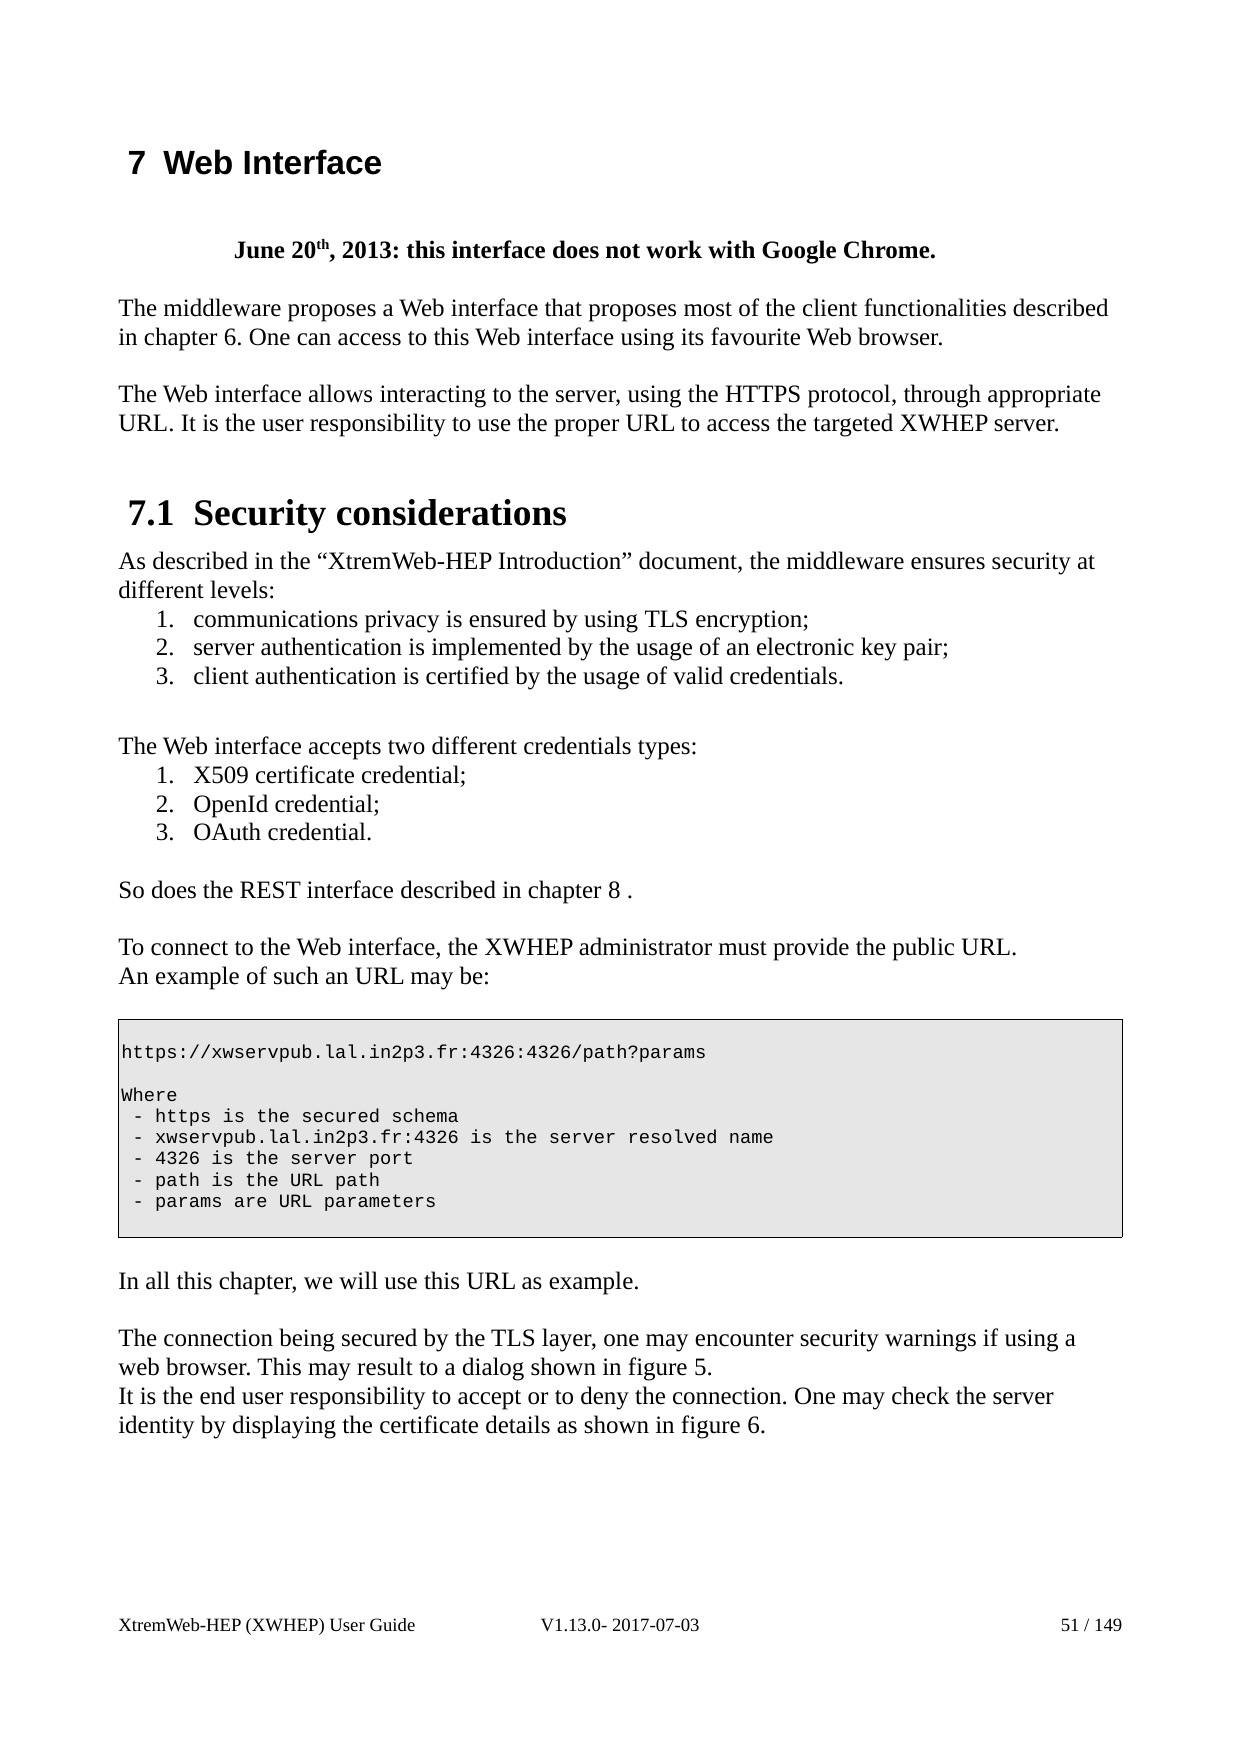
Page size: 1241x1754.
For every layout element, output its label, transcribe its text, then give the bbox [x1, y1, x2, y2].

text The connection being secured by the TLS layer, one may encounter security warnings if using a web browser. This may result to a dialog shown in figure 5. [118, 1323, 1122, 1381]
subtitle Web Interface [118, 143, 1122, 182]
list client authentication is certified by the usage of valid credentials. [156, 661, 1122, 690]
list X509 certificate credential; [156, 760, 1122, 789]
subtitle Security considerations [118, 491, 1122, 534]
text - https is the secured schema [119, 1104, 1122, 1125]
text - 4326 is the server port [119, 1146, 1122, 1167]
list OpenId credential; [156, 789, 1122, 817]
text June 20th, 2013: this interface does not work with Google Chrome. [233, 236, 1004, 264]
text The Web interface allows interacting to the server, using the HTTPS protocol, through appropriate URL. It is the user responsibility to use the proper URL to access the targeted XWHEP server. [118, 379, 1122, 437]
text Where [119, 1082, 1122, 1104]
text In all this chapter, we will use this URL as example. [118, 1266, 1122, 1295]
text An example of such an URL may be: [118, 961, 1122, 990]
text - path is the URL path [119, 1167, 1122, 1189]
text The middleware proposes a Web interface that proposes most of the client functionalities described in chapter 6. One can access to this Web interface using its favourite Web browser. [118, 293, 1122, 351]
text So does the REST interface described in chapter8. [118, 875, 1122, 904]
text https://xwservpub.lal.in2p3.fr:4326:4326/path?params [119, 1040, 1122, 1061]
list communications privacy is ensured by using TLS encryption; [156, 604, 1122, 632]
text The Web interface accepts two different credentials types: [118, 731, 1122, 760]
text As described in the “XtremWeb-HEP Introduction” document, the middleware ensures security at different levels: [118, 546, 1122, 604]
text - params are URL parameters [119, 1189, 1122, 1210]
list server authentication is implemented by the usage of an electronic key pair; [156, 632, 1122, 661]
text To connect to the Web interface, the XWHEP administrator must provide the public URL. [118, 932, 1122, 961]
text It is the end user responsibility to accept or to deny the connection. One may check the server identity by displaying the certificate details as shown in figure 6. [118, 1381, 1122, 1438]
text - xwservpub.lal.in2p3.fr:4326 is the server resolved name [119, 1125, 1122, 1146]
list OAuth credential. [156, 817, 1122, 846]
